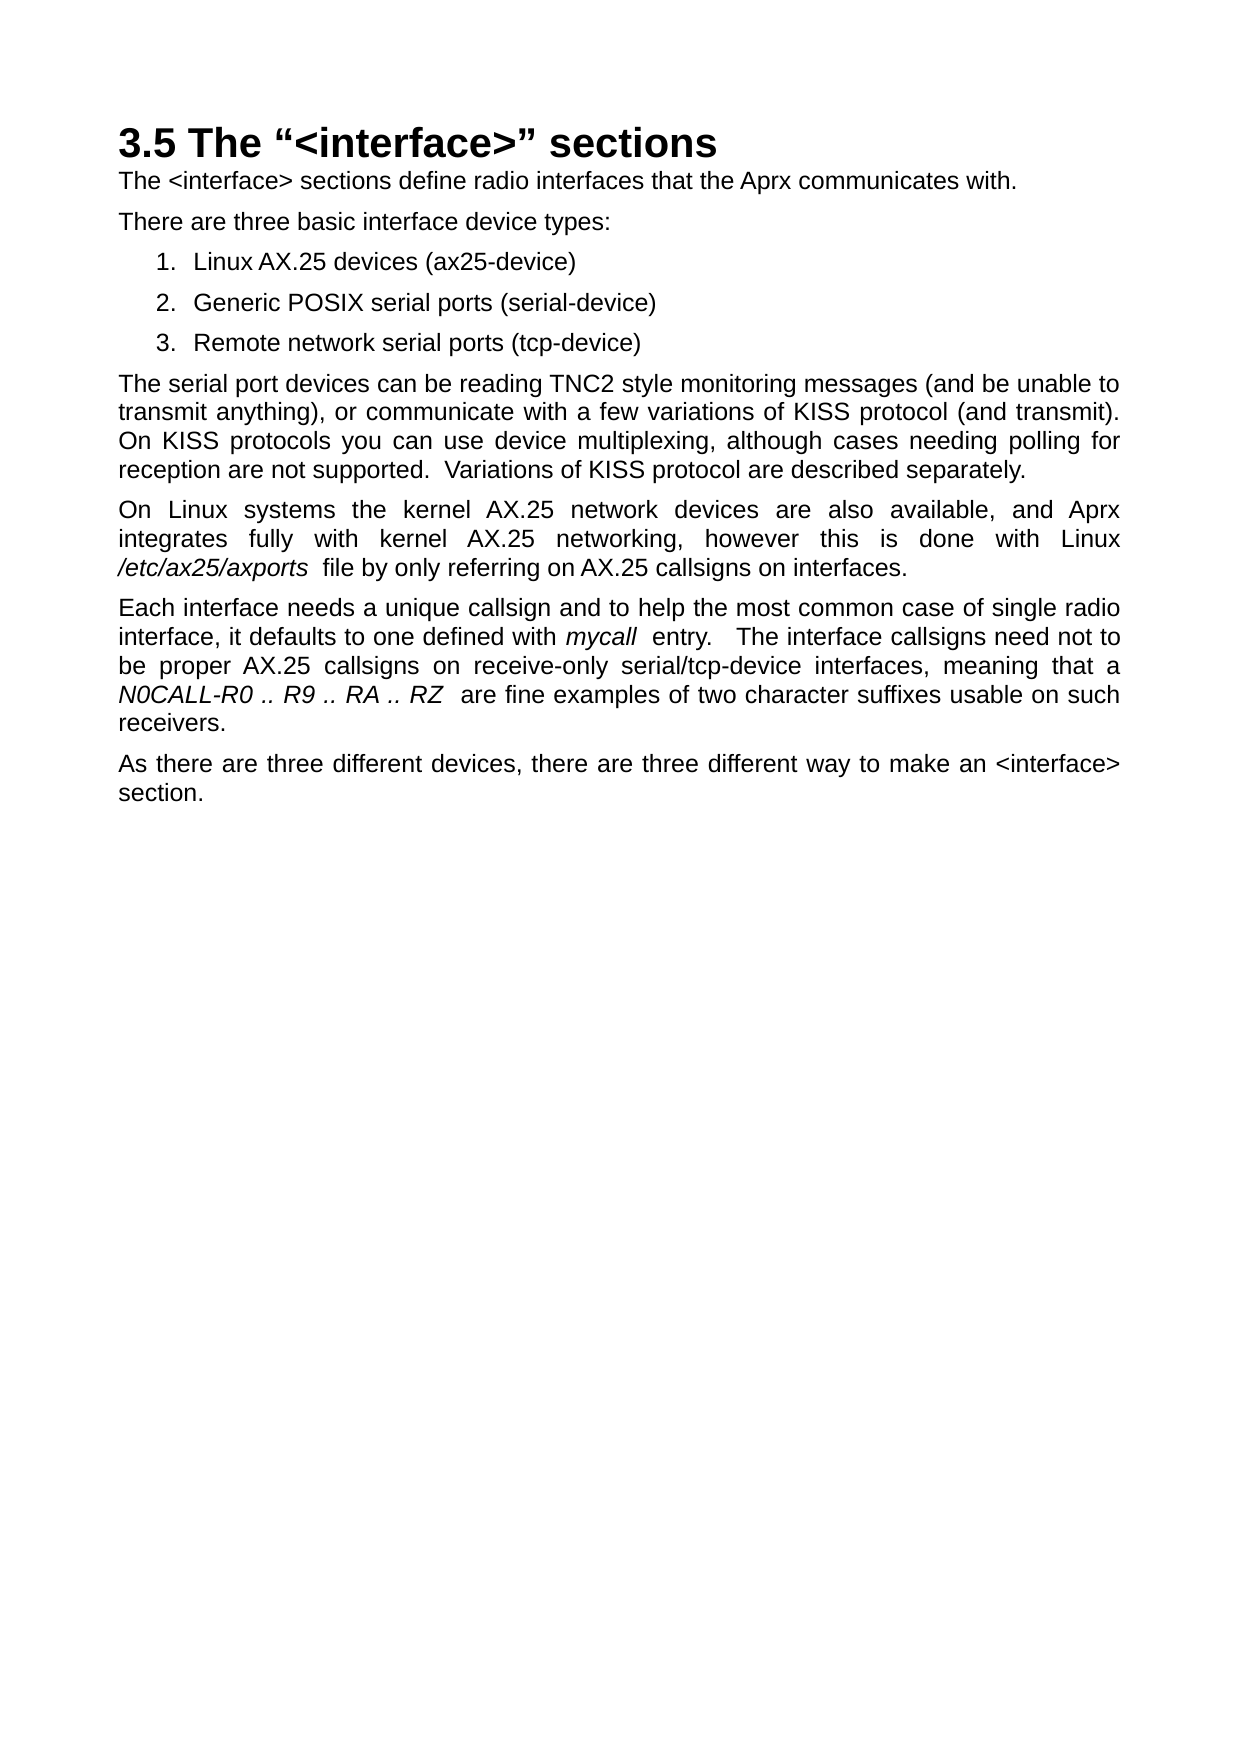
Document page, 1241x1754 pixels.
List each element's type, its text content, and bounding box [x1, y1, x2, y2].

list Linux AX.25 devices (ax25-device) [156, 247, 1122, 276]
text The serial port devices can be reading TNC2 style monitoring messages (and be unable to transmit anything), or communicate with a few variations of KISS protocol (and transmit). On KISS protocols you can use device multiplexing, although cases needing polling for reception are not supported. Variations of KISS protocol are described separately. [118, 369, 1122, 484]
text The <interface> sections define radio interfaces that the Aprx communicates with. [118, 166, 1122, 195]
text Each interface needs a unique callsign and to help the most common case of single radio interface, it defaults to one defined with mycall entry. The interface callsigns need not to be proper AX.25 callsigns on receive-only serial/tcp-device interfaces, meaning that a N0CALL-R0 .. R9 .. RA .. RZ are fine examples of two character suffixes usable on such receivers. [118, 593, 1122, 737]
subtitle The “<interface>” sections [118, 118, 1122, 166]
text There are three basic interface device types: [118, 207, 1122, 235]
text On Linux systems the kernel AX.25 network devices are also available, and Aprx integrates fully with kernel AX.25 networking, however this is done with Linux /etc/ax25/axports file by only referring on AX.25 callsigns on interfaces. [118, 495, 1122, 582]
list Generic POSIX serial ports (serial-device) [156, 288, 1122, 316]
text As there are three different devices, there are three different way to make an <interface> section. [118, 749, 1122, 806]
list Remote network serial ports (tcp-device) [156, 328, 1122, 357]
